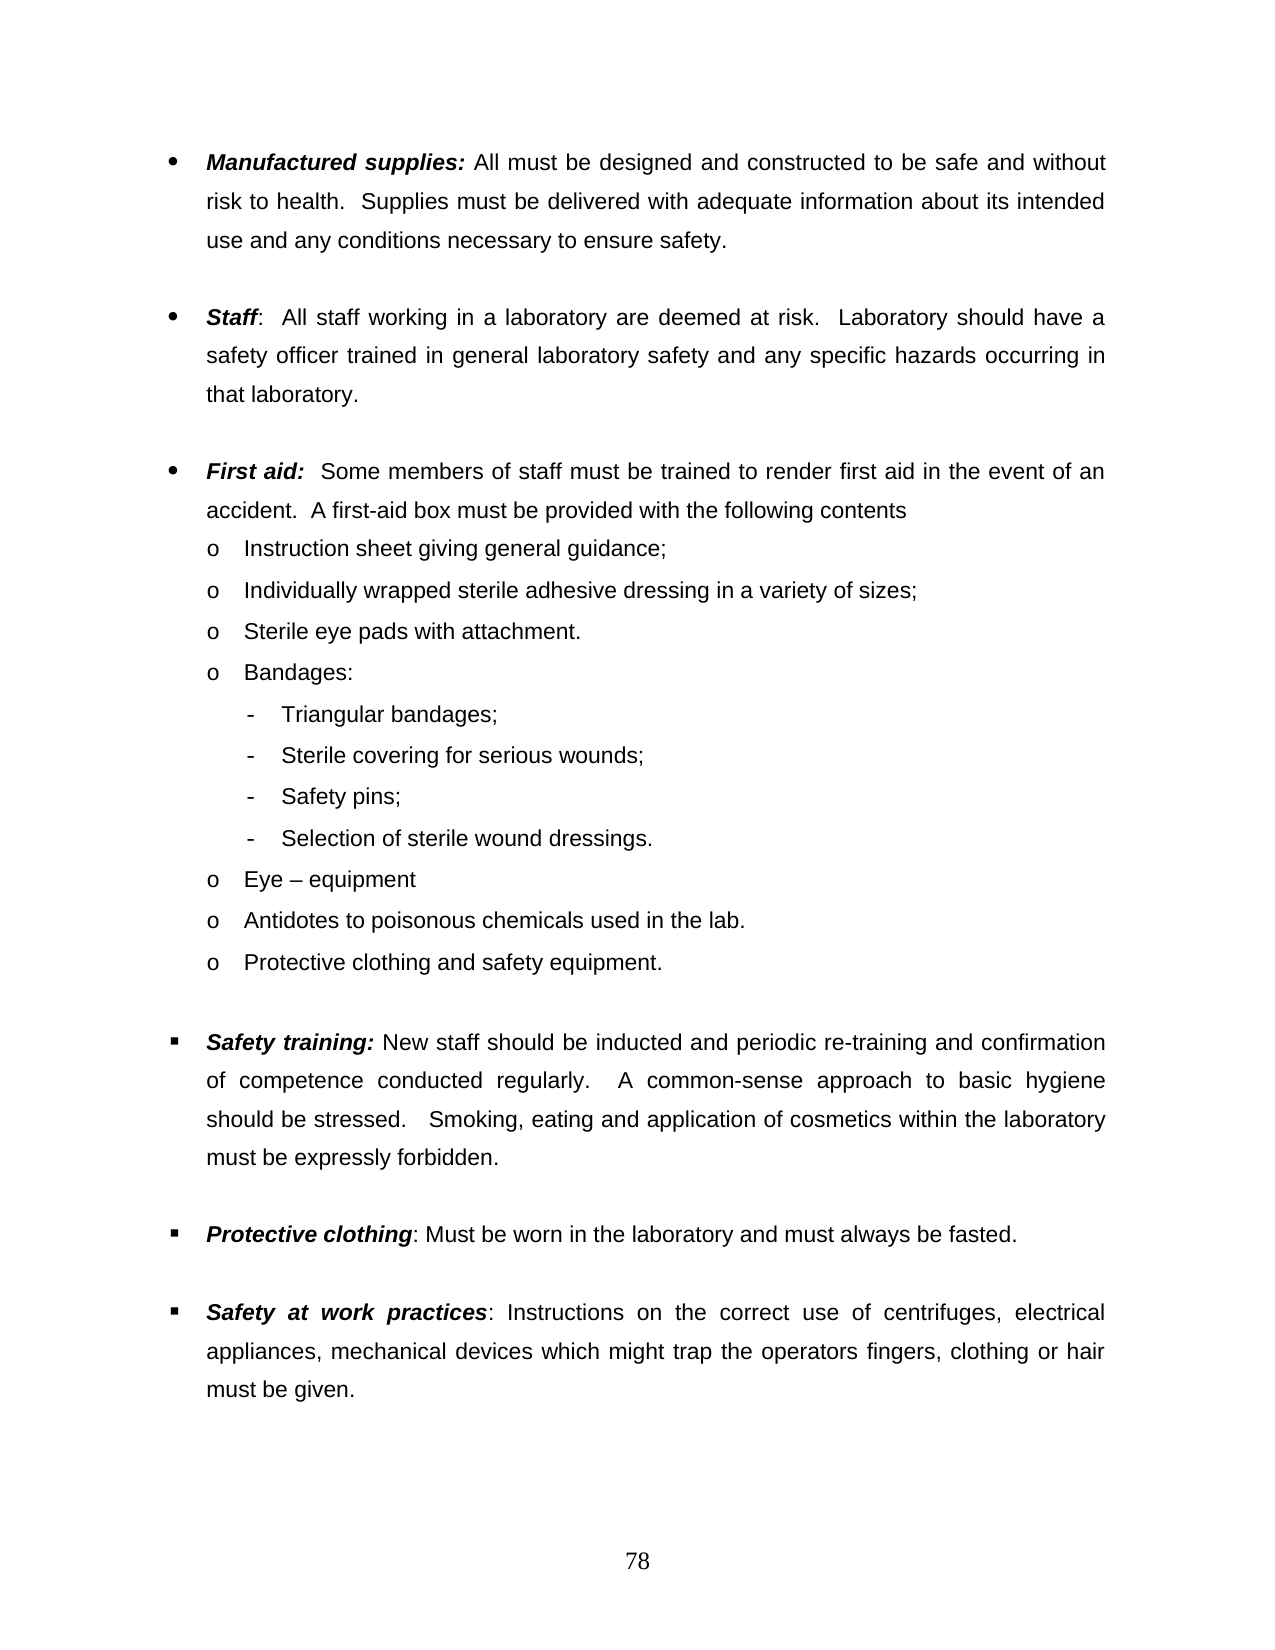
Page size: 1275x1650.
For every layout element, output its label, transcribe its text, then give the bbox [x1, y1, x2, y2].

list Triangular bandages; [244, 701, 1106, 729]
list Safety pins; [244, 784, 1106, 812]
list Sterile eye pads with attachment. [206, 619, 1106, 646]
list Eye – equipment [206, 867, 1106, 894]
list Safety training: New staff should be inducted and periodic re-training and confirmation of competence conducted regularly. A common-sense approach to basic hygiene should be stressed. Smoking, eating and application of cosmetics within the laboratory must be expressly forbidden. [169, 1029, 1106, 1171]
list Protective clothing and safety equipment. [206, 949, 1106, 977]
list Instruction sheet giving general guidance; [206, 536, 1106, 563]
list Individually wrapped sterile adhesive dressing in a variety of sizes; [206, 577, 1106, 605]
list Antidotes to poisonous chemicals used in the lab. [206, 908, 1106, 936]
list Sterile covering for serious wounds; [244, 743, 1106, 770]
list Staff: All staff working in a laboratory are deemed at risk. Laboratory should have a safety officer trained in general laboratory safety and any specific hazards occurring in that laboratory. [169, 304, 1106, 407]
list First aid: Some members of staff must be trained to render first aid in the event of an accident. A first-aid box must be provided with the following contents [169, 458, 1106, 523]
list Selection of sterile wound dressings. [244, 825, 1106, 853]
list Protective clothing: Must be worn in the laboratory and must always be fasted. [169, 1222, 1106, 1248]
list Safety at work practices: Instructions on the correct use of centrifuges, electrical appliances, mechanical devices which might trap the operators fingers, clothing or hair must be given. [169, 1299, 1106, 1403]
list Manufactured supplies: All must be designed and constructed to be safe and without risk to health. Supplies must be delivered with adequate information about its intended use and any conditions necessary to ensure safety. [169, 150, 1106, 253]
list Bandages: [206, 660, 1106, 688]
